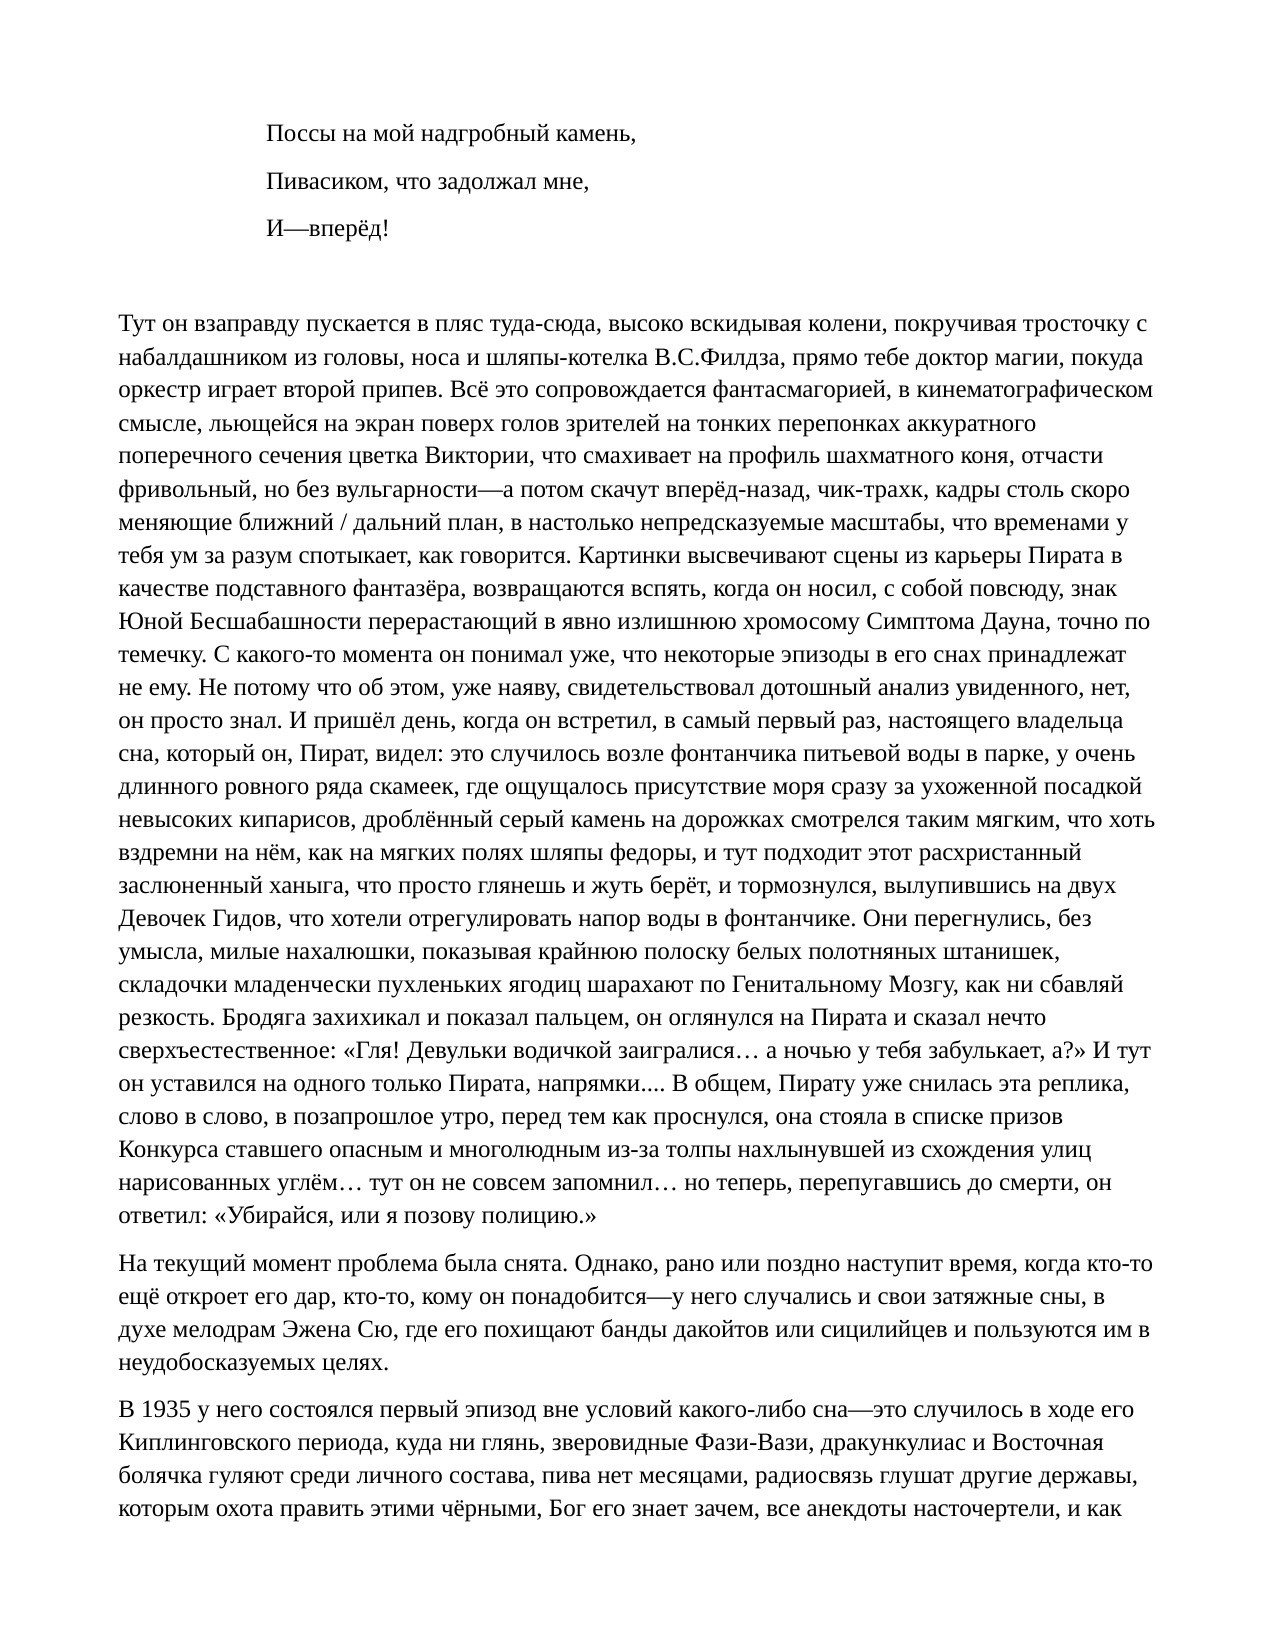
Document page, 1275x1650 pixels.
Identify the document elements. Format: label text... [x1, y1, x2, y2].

text На текущий момент проблема была снята. Однако, рано или поздно наступит время, когда кто-то ещё откроет его дар, кто-то, кому он понадобится—у него случались и свои затяжные сны, в духе мелодрам Эжена Сю, где его похищают банды дакойтов или сицилийцев и пользуются им в неудобосказуемых целях. [118, 1248, 1157, 1376]
text Поссы на мой надгробный камень, [266, 118, 1157, 147]
text И—вперёд! [266, 213, 1157, 242]
text В 1935 у него состоялся первый эпизод вне условий какого-либо сна—это случилось в ходе его Киплинговского периода, куда ни глянь, зверовидные Фази-Вази, дракункулиас и Восточная болячка гуляют среди личного состава, пива нет месяцами, радиосвязь глушат другие державы, которым охота править этими чёрными, Бог его знает зачем, все анекдоты насточертели, и как [118, 1394, 1157, 1522]
text Пивасиком, что задолжал мне, [266, 166, 1157, 194]
text Тут он взаправду пускается в пляс туда-сюда, высоко вскидывая колени, покручивая тросточку с набалдашником из головы, носа и шляпы-котелка В.С.Филдза, прямо тебе доктор магии, покуда оркестр играет второй припев. Всё это сопровождается фантасмагорией, в кинематографическом смысле, льющейся на экран поверх голов зрителей на тонких перепонках аккуратного поперечного сечения цветка Виктории, что смахивает на профиль шахматного коня, отчасти фривольный, но без вульгарности—а потом скачут вперёд-назад, чик-трахк, кадры столь скоро меняющие ближний / дальний план, в настолько непредсказуемые масштабы, что временами у тебя ум за разум спотыкает, как говорится. Картинки высвечивают сцены из карьеры Пирата в качестве подставного фантазёра, возвращаются вспять, когда он носил, с собой повсюду, знак Юной Бесшабашности перерастающий в явно излишнюю хромосому Симптома Дауна, точно по темечку. С какого-то момента он понимал уже, что некоторые эпизоды в его снах принадлежат не ему. Не потому что об этом, уже наяву, свидетельствовал дотошный анализ увиденного, нет, он просто знал. И пришёл день, когда он встретил, в самый первый раз, настоящего владельца сна, который он, Пират, видел: это случилось возле фонтанчика питьевой воды в парке, у очень длинного ровного ряда скамеек, где ощущалось присутствие моря сразу за ухоженной посадкой невысоких кипарисов, дроблённый серый камень на дорожках смотрелся таким мягким, что хоть вздремни на нём, как на мягких полях шляпы федоры, и тут подходит этот расхристанный заслюненный ханыга, что просто глянешь и жуть берёт, и тормознулся, вылупившись на двух Девочек Гидов, что хотели отрегулировать напор воды в фонтанчике. Они перегнулись, без умысла, милые нахалюшки, показывая крайнюю полоску белых полотняных штанишек, складочки младенчески пухленьких ягодиц шарахают по Генитальному Мозгу, как ни сбавляй резкость. Бродяга захихикал и показал пальцем, он оглянулся на Пирата и сказал нечто сверхъестественное: «Гля! Девульки водичкой заигралися… а ночью у тебя забулькает, а?» И тут он уставился на одного только Пирата, напрямки.... В общем, Пирату уже снилась эта реплика, слово в слово, в позапрошлое утро, перед тем как проснулся, она стояла в списке призов Конкурса ставшего опасным и многолюдным из-за толпы нахлынувшей из схождения улиц нарисованных углём… тут он не совсем запомнил… но теперь, перепугавшись до смерти, он ответил: «Убирайся, или я позову полицию.» [118, 308, 1157, 1229]
